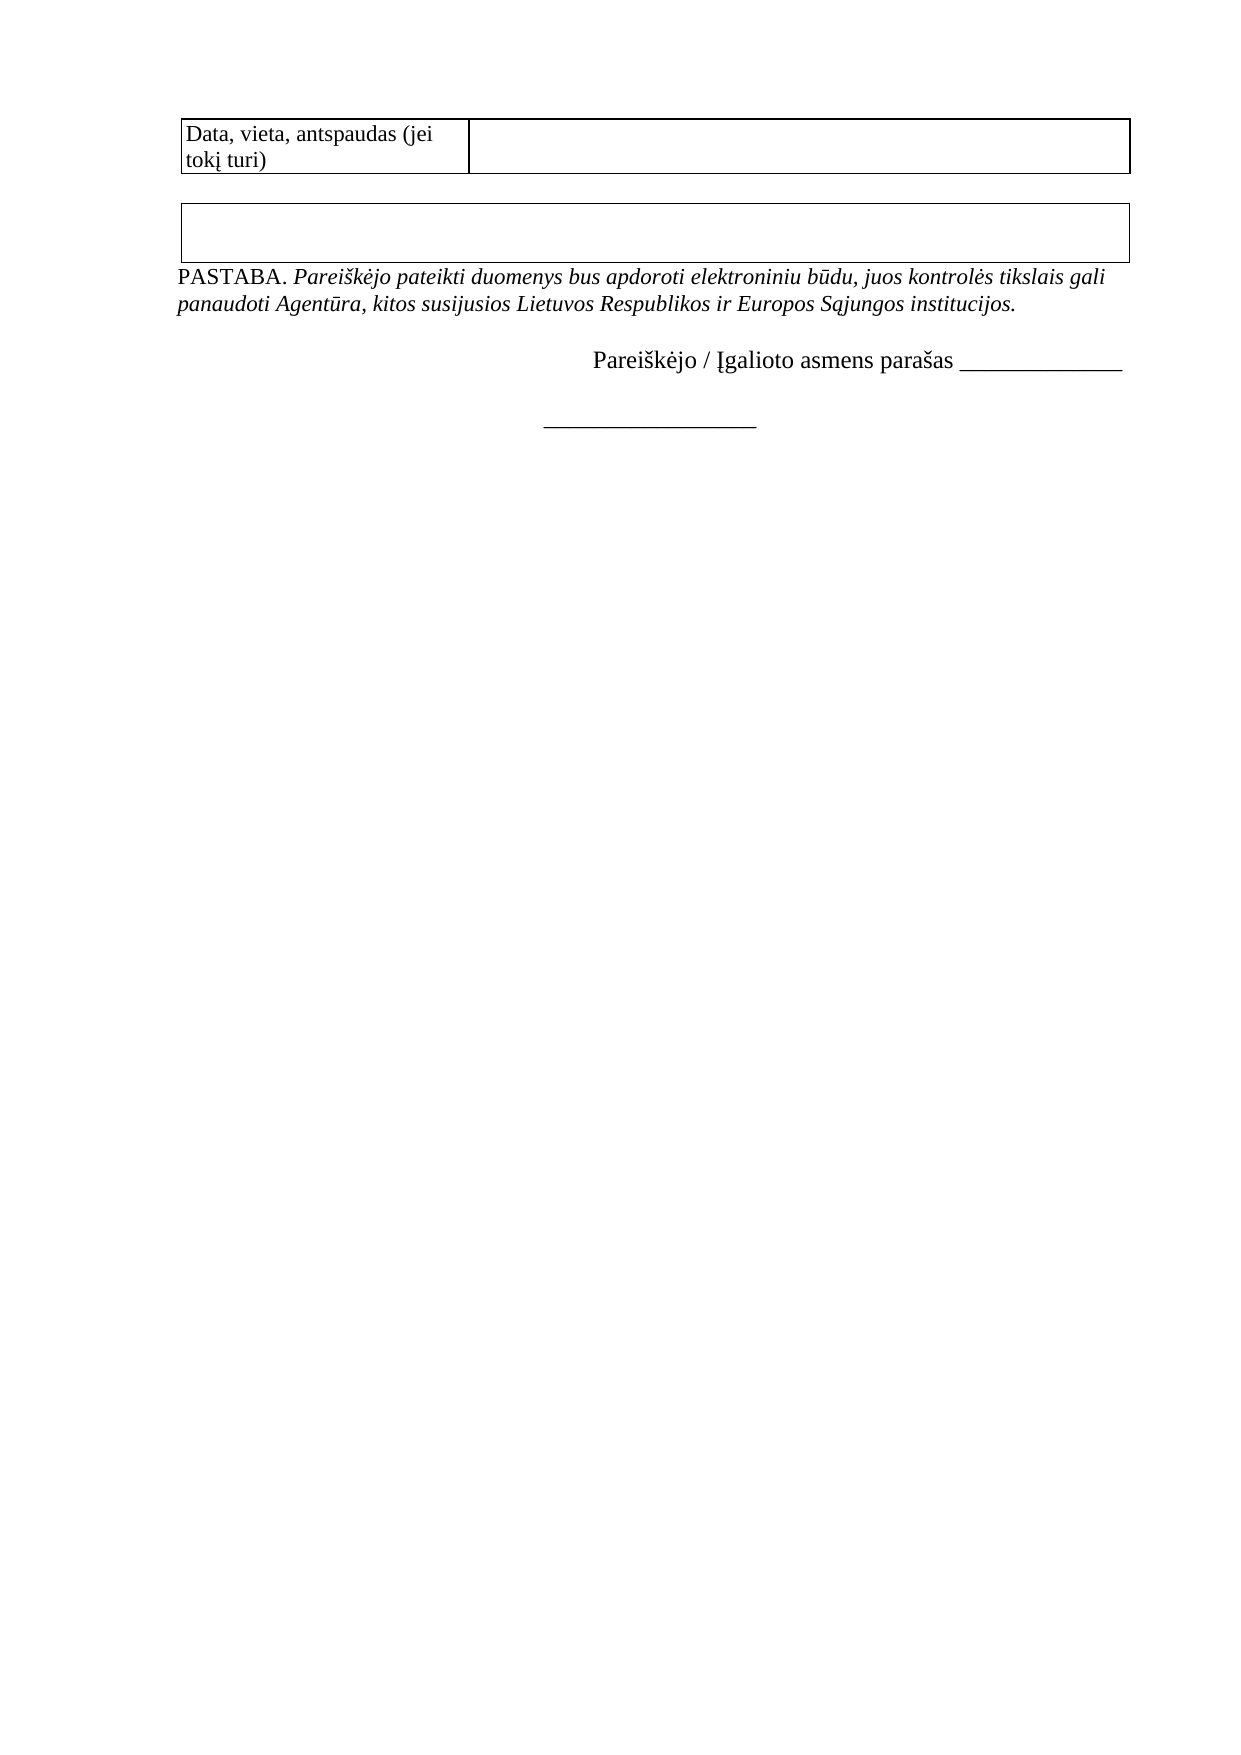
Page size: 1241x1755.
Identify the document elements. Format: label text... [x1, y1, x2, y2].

text _________________ [177, 402, 1122, 431]
text Pareiškėjo / Įgalioto asmens parašas _____________ [177, 345, 1122, 373]
table_header [1125, 204, 1129, 262]
table_header [182, 204, 186, 262]
table_cell [470, 120, 1129, 172]
text PASTABA. Pareiškėjo pateikti duomenys bus apdoroti elektroniniu būdu, juos kontrolės tikslais gali panaudoti Agentūra, kitos susijusios Lietuvos Respublikos ir Europos Sąjungos institucijos. [177, 263, 1122, 316]
